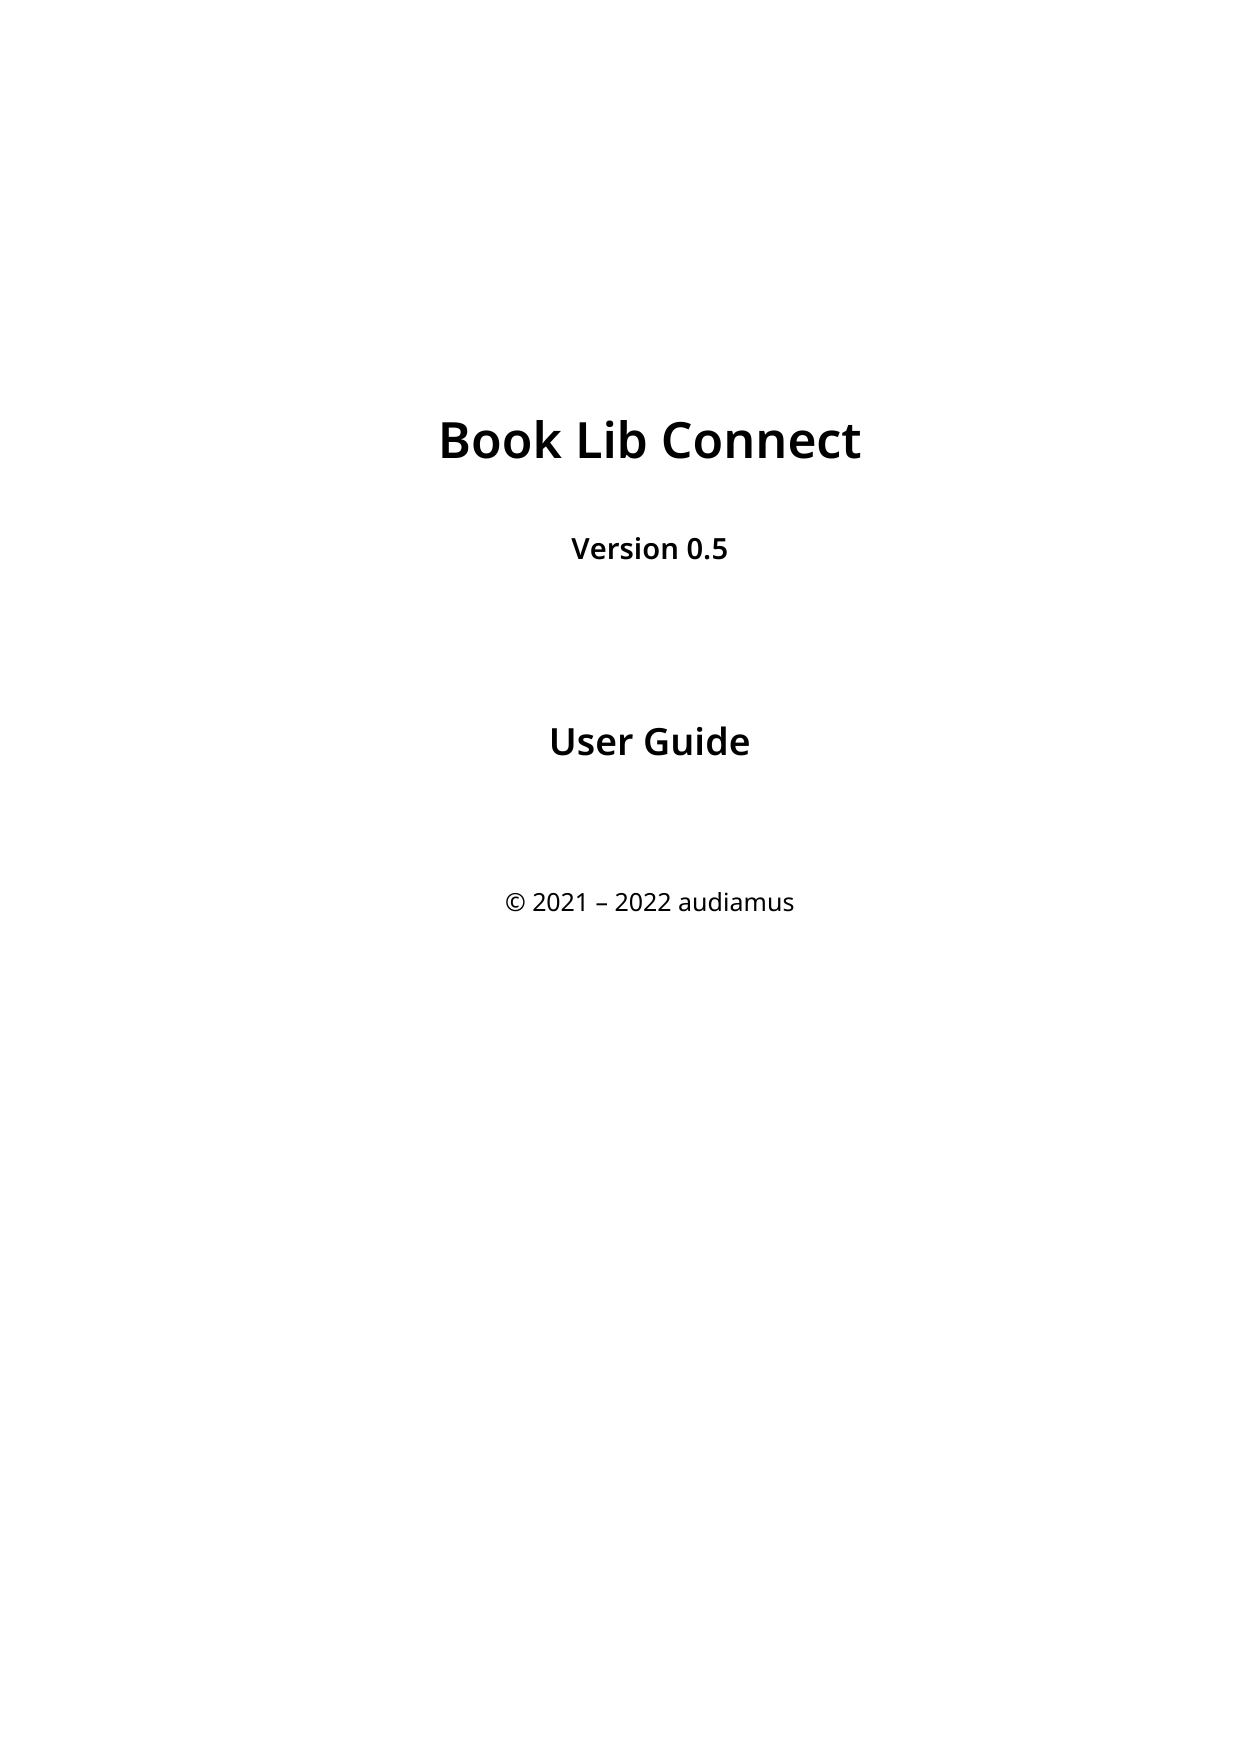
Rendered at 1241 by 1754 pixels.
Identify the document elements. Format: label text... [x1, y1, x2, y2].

subtitle User Guide [148, 715, 1152, 766]
text © 2021 – 2022 audiamus [148, 884, 1152, 918]
title Book Lib Connect [148, 405, 1152, 473]
subtitle Version 0.5 [148, 528, 1152, 568]
